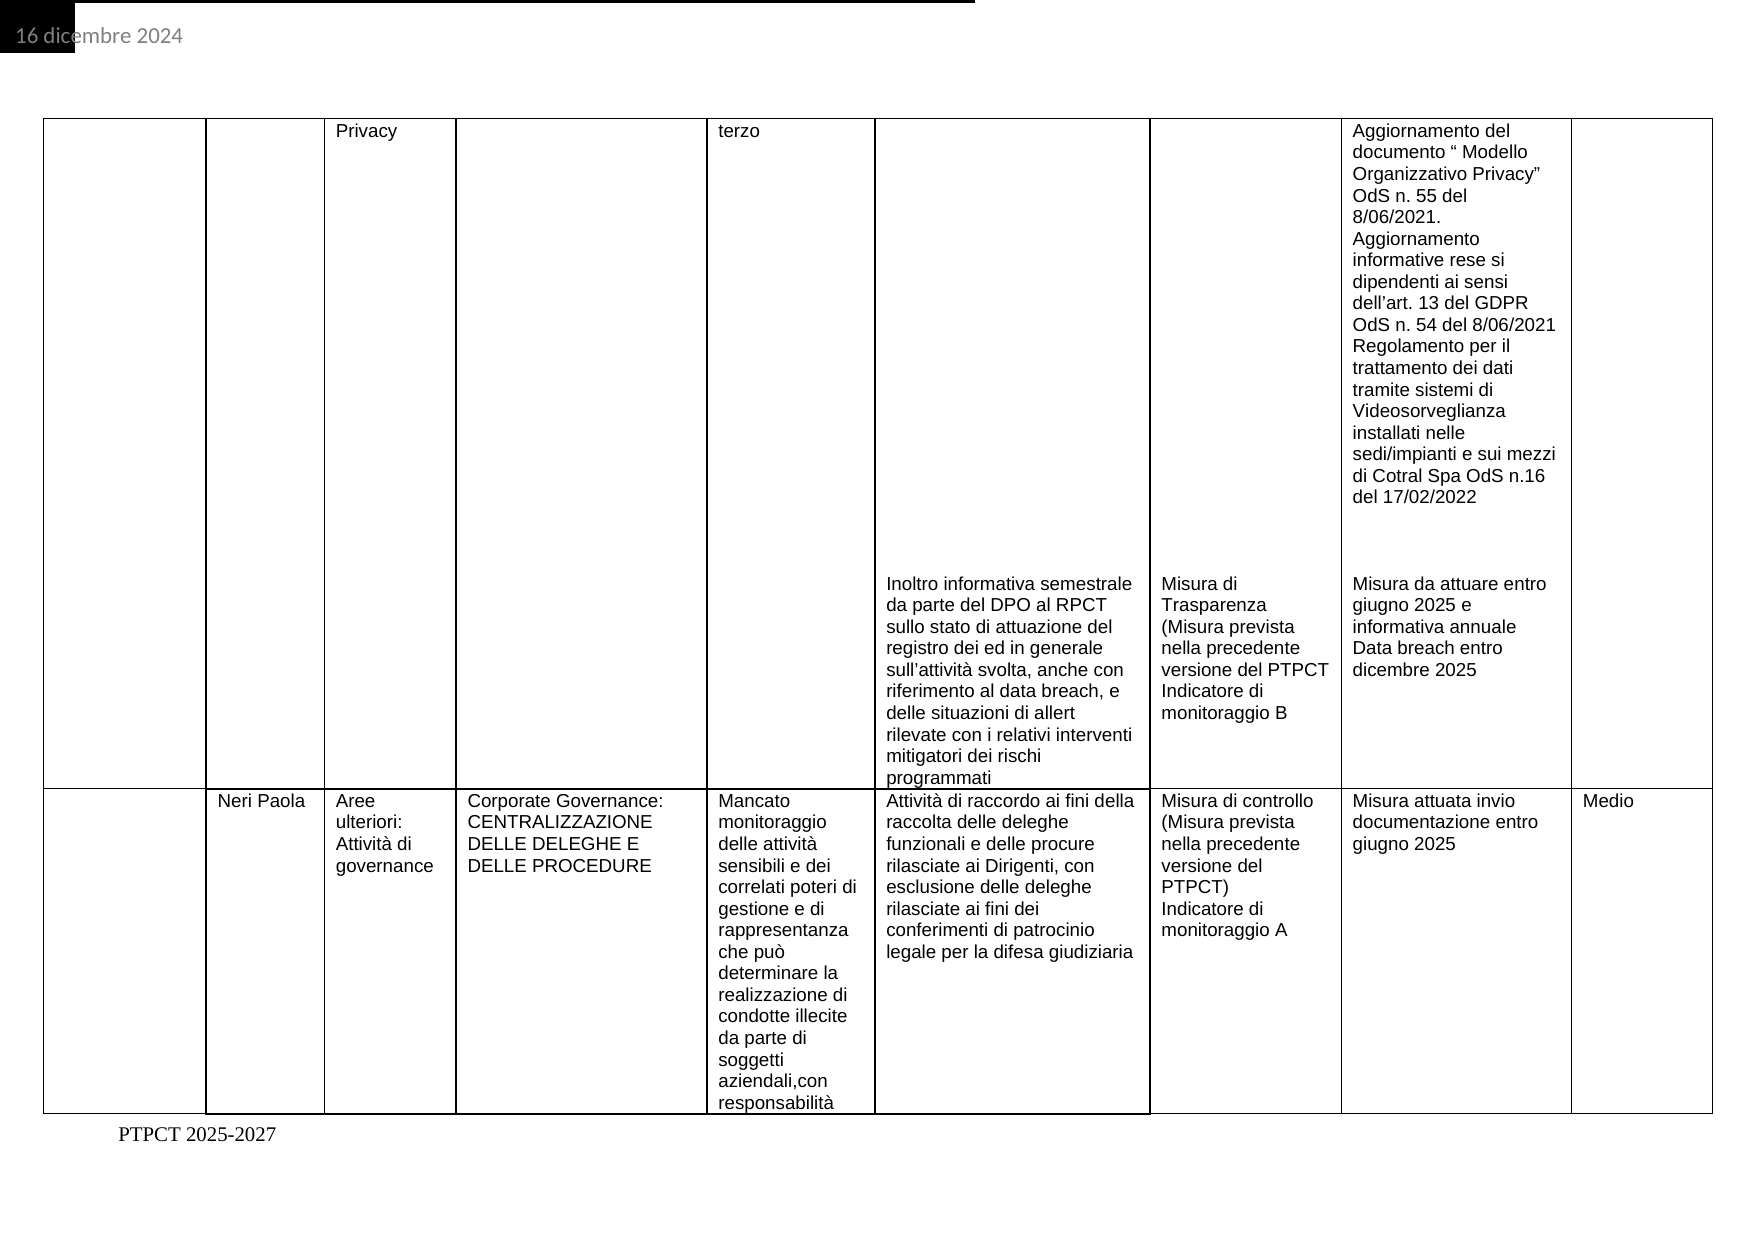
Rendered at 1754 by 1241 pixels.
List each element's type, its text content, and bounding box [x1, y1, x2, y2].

table_cell Aggiornamento del documento “ Modello Organizzativo Privacy” OdS n. 55 del 8/06/2021. Aggiornamento informative rese si dipendenti ai sensi dell’art. 13 del GDPR OdS n. 54 del 8/06/2021 Regolamento per il trattamento dei dati tramite sistemi di Videosorveglianza installati nelle sedi/impianti e sui mezzi di Cotral Spa OdS n.16 del 17/02/2022 Misura da attuare entro giugno 2025 e informativa annuale Data breach entro dicembre 2025 [1342, 119, 1571, 788]
table_cell Attività di raccordo ai fini della raccolta delle deleghe funzionali e delle procure rilasciate ai Dirigenti, con esclusione delle deleghe rilasciate ai fini dei conferimenti di patrocinio legale per la difesa giudiziaria [876, 790, 1149, 1113]
table_cell terzo [708, 119, 874, 788]
table_cell Inoltro informativa semestrale da parte del DPO al RPCT sullo stato di attuazione del registro dei ed in generale sull’attività svolta, anche con riferimento al data breach, e delle situazioni di allert rilevate con i relativi interventi mitigatori dei rischi programmati [876, 119, 1149, 788]
table_cell [1572, 119, 1712, 788]
table_cell Privacy [325, 119, 455, 788]
table_cell Misura di controllo (Misura prevista nella precedente versione del PTPCT) Indicatore di monitoraggio A [1151, 789, 1341, 1113]
table_cell [44, 119, 205, 788]
table_cell Misura attuata invio documentazione entro giugno 2025 [1342, 789, 1571, 1113]
table_cell Neri Paola [207, 790, 324, 1113]
table_cell Misura di Trasparenza (Misura prevista nella precedente versione del PTPCT Indicatore di monitoraggio B [1151, 119, 1341, 788]
table_cell Medio [1572, 789, 1712, 1113]
table_cell Mancato monitoraggio delle attività sensibili e dei correlati poteri di gestione e di rappresentanza che può determinare la realizzazione di condotte illecite da parte di soggetti aziendali,con responsabilità [708, 790, 874, 1113]
table_cell Corporate Governance: CENTRALIZZAZIONE DELLE DELEGHE E DELLE PROCEDURE [457, 790, 706, 1113]
table_cell [207, 119, 324, 788]
table_cell Aree ulteriori: Attività di governance [325, 790, 455, 1113]
table_cell [44, 789, 205, 1113]
table_cell [457, 119, 706, 788]
